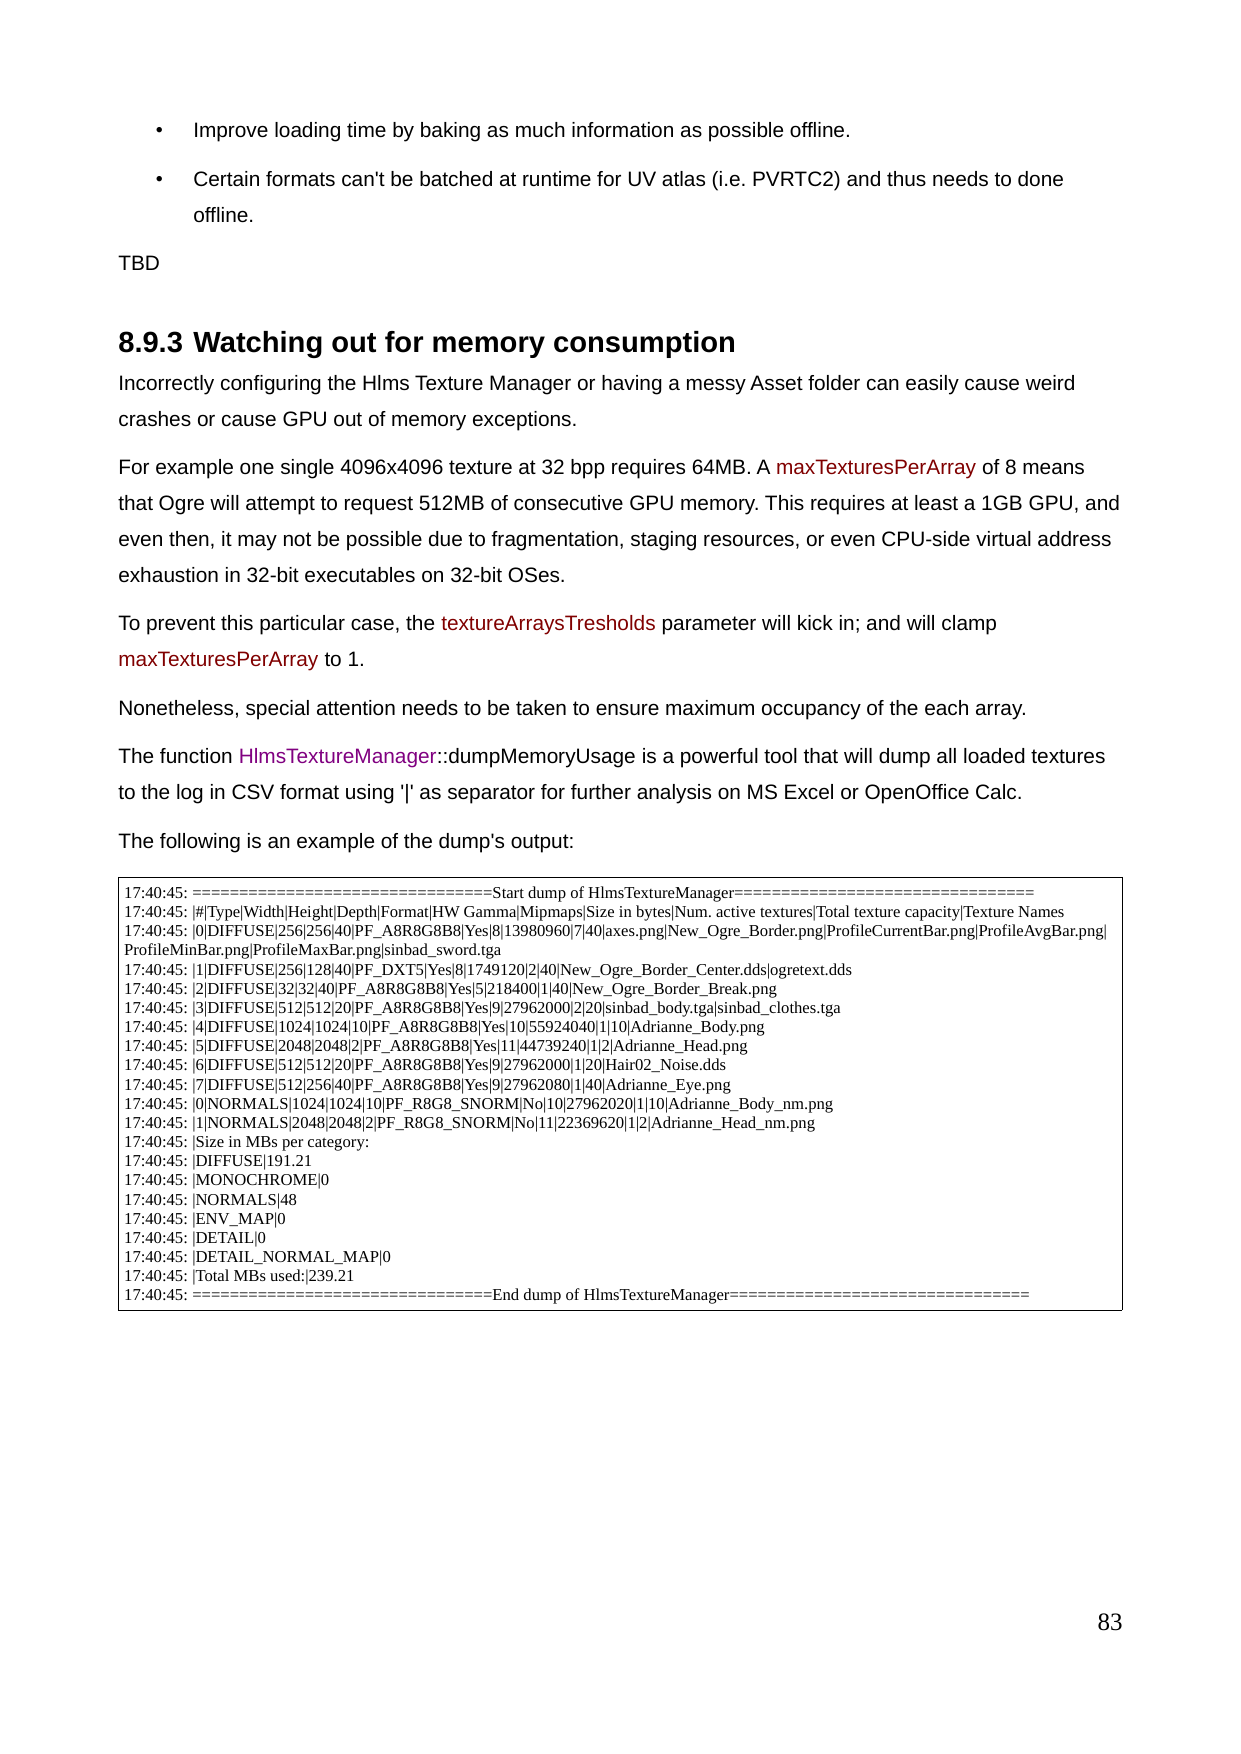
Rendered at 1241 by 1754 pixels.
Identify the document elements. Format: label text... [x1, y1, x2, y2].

text Nonetheless, special attention needs to be taken to ensure maximum occupancy of the each array. [118, 696, 1122, 719]
text The function HlmsTextureManager::dumpMemoryUsage is a powerful tool that will dump all loaded textures to the log in CSV format using '|' as separator for further analysis on MS Excel or OpenOffice Calc. [118, 744, 1122, 804]
text Incorrectly configuring the Hlms Texture Manager or having a messy Asset folder can easily cause weird crashes or cause GPU out of memory exceptions. [118, 371, 1122, 431]
list Improve loading time by baking as much information as possible offline. [156, 118, 1122, 142]
table_header 17:40:45: ================================Start dump of HlmsTextureManager================================ 17:40:45: |#|Type|Width|Height|Depth|Format|HW Gamma|Mipmaps|Size in bytes|Num. active textures|Total texture capacity|Texture Names 17:40:45: |0|DIFFUSE|256|256|40|PF_A8R8G8B8|Yes|8|13980960|7|40|axes.png|New_Ogre_Border.png|ProfileCurrentBar.png|ProfileAvgBar.png|ProfileMinBar.png|ProfileMaxBar.png|sinbad_sword.tga 17:40:45: |1|DIFFUSE|256|128|40|PF_DXT5|Yes|8|1749120|2|40|New_Ogre_Border_Center.dds|ogretext.dds 17:40:45: |2|DIFFUSE|32|32|40|PF_A8R8G8B8|Yes|5|218400|1|40|New_Ogre_Border_Break.png 17:40:45: |3|DIFFUSE|512|512|20|PF_A8R8G8B8|Yes|9|27962000|2|20|sinbad_body.tga|sinbad_clothes.tga 17:40:45: |4|DIFFUSE|1024|1024|10|PF_A8R8G8B8|Yes|10|55924040|1|10|Adrianne_Body.png 17:40:45: |5|DIFFUSE|2048|2048|2|PF_A8R8G8B8|Yes|11|44739240|1|2|Adrianne_Head.png 17:40:45: |6|DIFFUSE|512|512|20|PF_A8R8G8B8|Yes|9|27962000|1|20|Hair02_Noise.dds 17:40:45: |7|DIFFUSE|512|256|40|PF_A8R8G8B8|Yes|9|27962080|1|40|Adrianne_Eye.png 17:40:45: |0|NORMALS|1024|1024|10|PF_R8G8_SNORM|No|10|27962020|1|10|Adrianne_Body_nm.png 17:40:45: |1|NORMALS|2048|2048|2|PF_R8G8_SNORM|No|11|22369620|1|2|Adrianne_Head_nm.png 17:40:45: |Size in MBs per category: 17:40:45: |DIFFUSE|191.21 17:40:45: |MONOCHROME|0 17:40:45: |NORMALS|48 17:40:45: |ENV_MAP|0 17:40:45: |DETAIL|0 17:40:45: |DETAIL_NORMAL_MAP|0 17:40:45: |Total MBs used:|239.21 17:40:45: ================================End dump of HlmsTextureManager================================ [119, 878, 1122, 1310]
subtitle Watching out for memory consumption [118, 324, 1122, 358]
list Certain formats can't be batched at runtime for UV atlas (i.e. PVRTC2) and thus needs to done offline. [156, 167, 1122, 227]
text The following is an example of the dump's output: [118, 828, 1122, 852]
text To prevent this particular case, the textureArraysTresholds parameter will kick in; and will clamp maxTexturesPerArray to 1. [118, 611, 1122, 671]
text TBD [118, 251, 1122, 275]
text For example one single 4096x4096 texture at 32 bpp requires 64MB. A maxTexturesPerArray of 8 means that Ogre will attempt to request 512MB of consecutive GPU memory. This requires at least a 1GB GPU, and even then, it may not be possible due to fragmentation, staging resources, or even CPU-side virtual address exhaustion in 32-bit executables on 32-bit OSes. [118, 455, 1122, 587]
